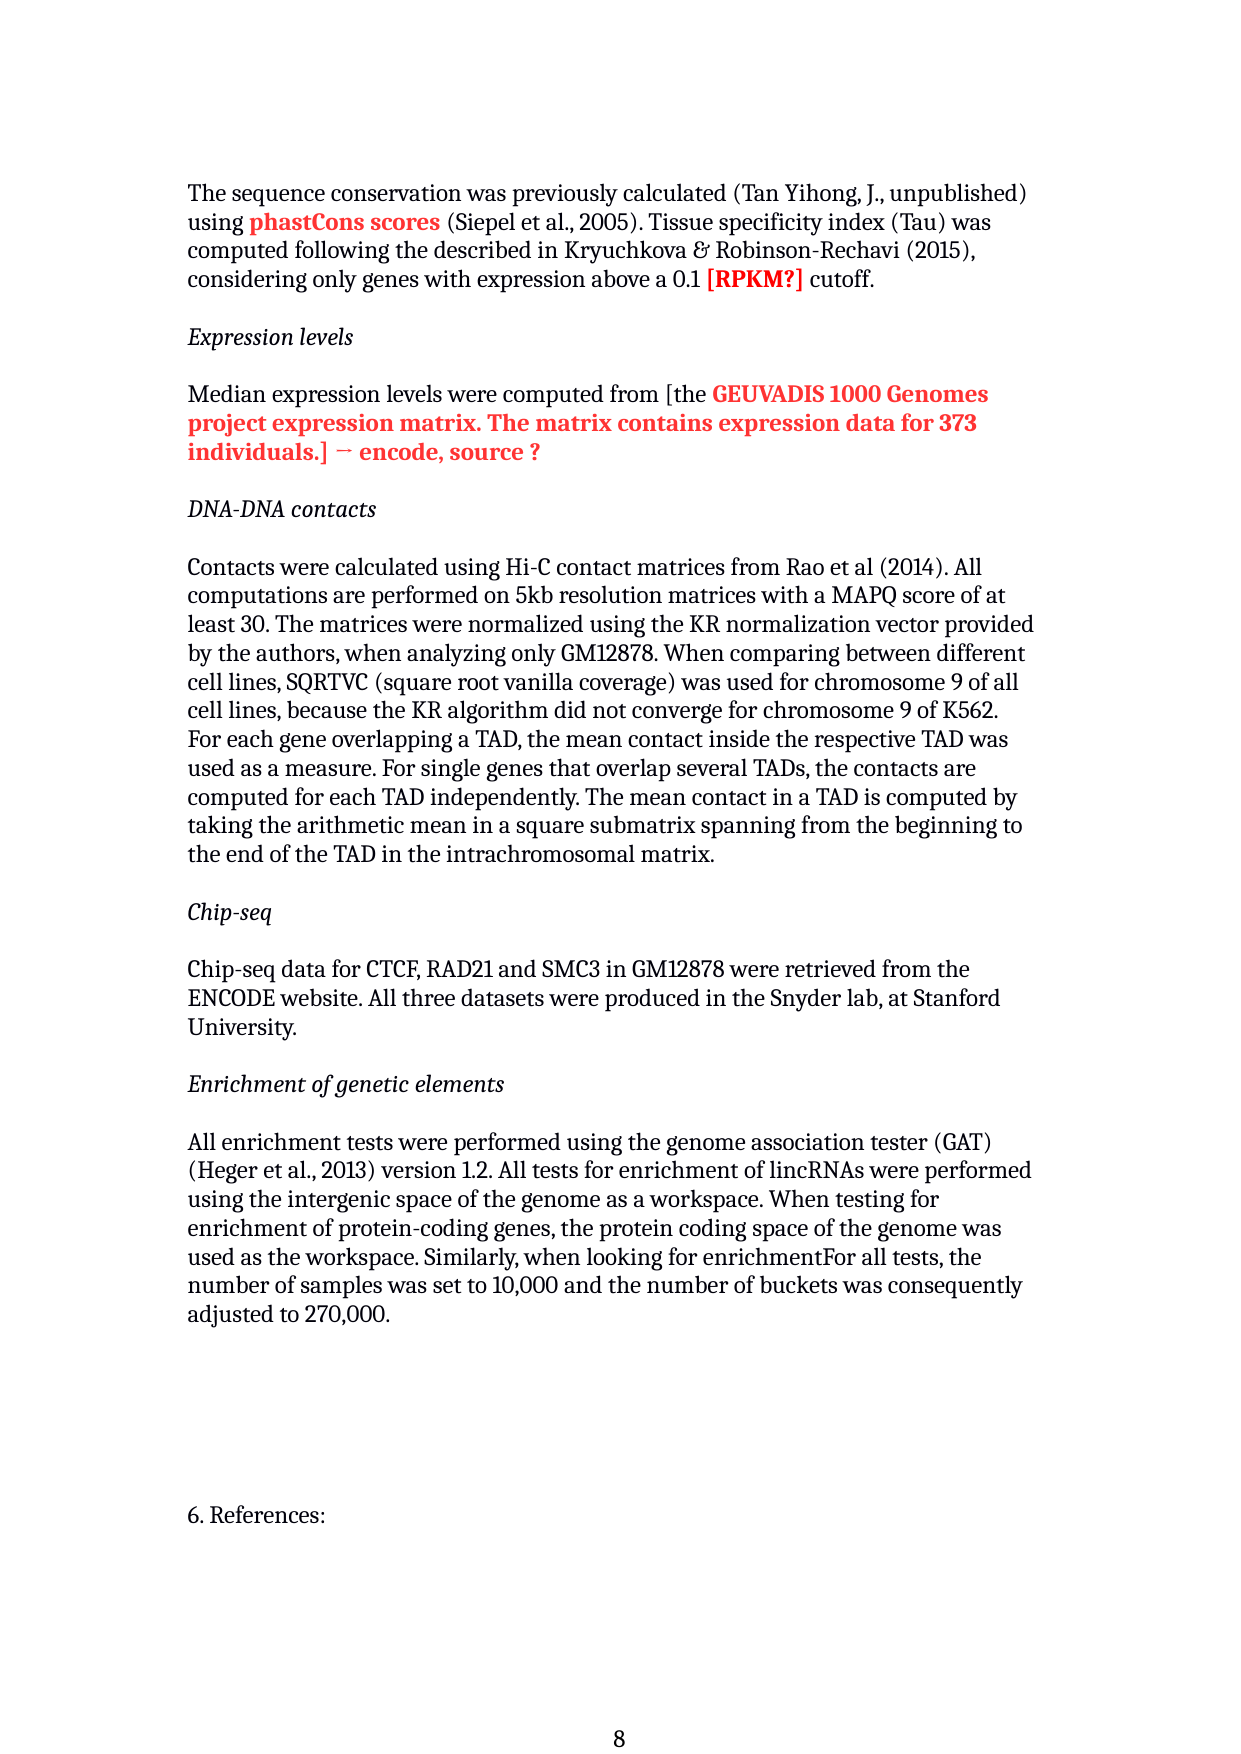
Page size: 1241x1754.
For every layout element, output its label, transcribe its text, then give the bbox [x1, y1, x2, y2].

text Median expression levels were computed from [the GEUVADIS 1000 Genomes project expression matrix. The matrix contains expression data for 373 individuals.] → encode, source ? [187, 380, 1053, 466]
text All enrichment tests were performed using the genome association tester (GAT) (Heger et al., 2013)⁠ version 1.2. All tests for enrichment of lincRNAs were performed using the intergenic space of the genome as a workspace. When testing for enrichment of protein-coding genes, the protein coding space of the genome was used as the workspace. Similarly, when looking for enrichmentFor all tests, the number of samples was set to 10,000 and the number of buckets was consequently adjusted to 270,000. [187, 1127, 1053, 1329]
text DNA-DNA contacts [187, 495, 1053, 524]
text Chip-seq data for CTCF, RAD21 and SMC3 in GM12878 were retrieved from the ENCODE website. All three datasets were produced in the Snyder lab, at Stanford University. [187, 955, 1053, 1041]
text Chip-seq [187, 897, 1053, 926]
text The sequence conservation was previously calculated (Tan Yihong, J., unpublished) using phastCons scores (Siepel et al., 2005)⁠. Tissue specificity index (Tau) was computed following the described in Kryuchkova & Robinson-Rechavi (2015⁠), considering only genes with expression above a 0.1 [RPKM?] cutoff. [187, 179, 1053, 294]
text 6. References: [187, 1501, 1053, 1530]
text Contacts were calculated using Hi-C contact matrices from Rao et al (2014). All computations are performed on 5kb resolution matrices with a MAPQ score of at least 30. The matrices were normalized using the KR normalization vector provided by the authors, when analyzing only GM12878. When comparing between different cell lines, SQRTVC (square root vanilla coverage) was used for chromosome 9 of all cell lines, because the KR algorithm did not converge for chromosome 9 of K562. [187, 552, 1053, 725]
text Enrichment of genetic elements [187, 1070, 1053, 1099]
text For each gene overlapping a TAD, the mean contact inside the respective TAD was used as a measure. For single genes that overlap several TADs, the contacts are computed for each TAD independently. The mean contact in a TAD is computed by taking the arithmetic mean in a square submatrix spanning from the beginning to the end of the TAD in the intrachromosomal matrix. [187, 725, 1053, 869]
text Expression levels [187, 322, 1053, 351]
